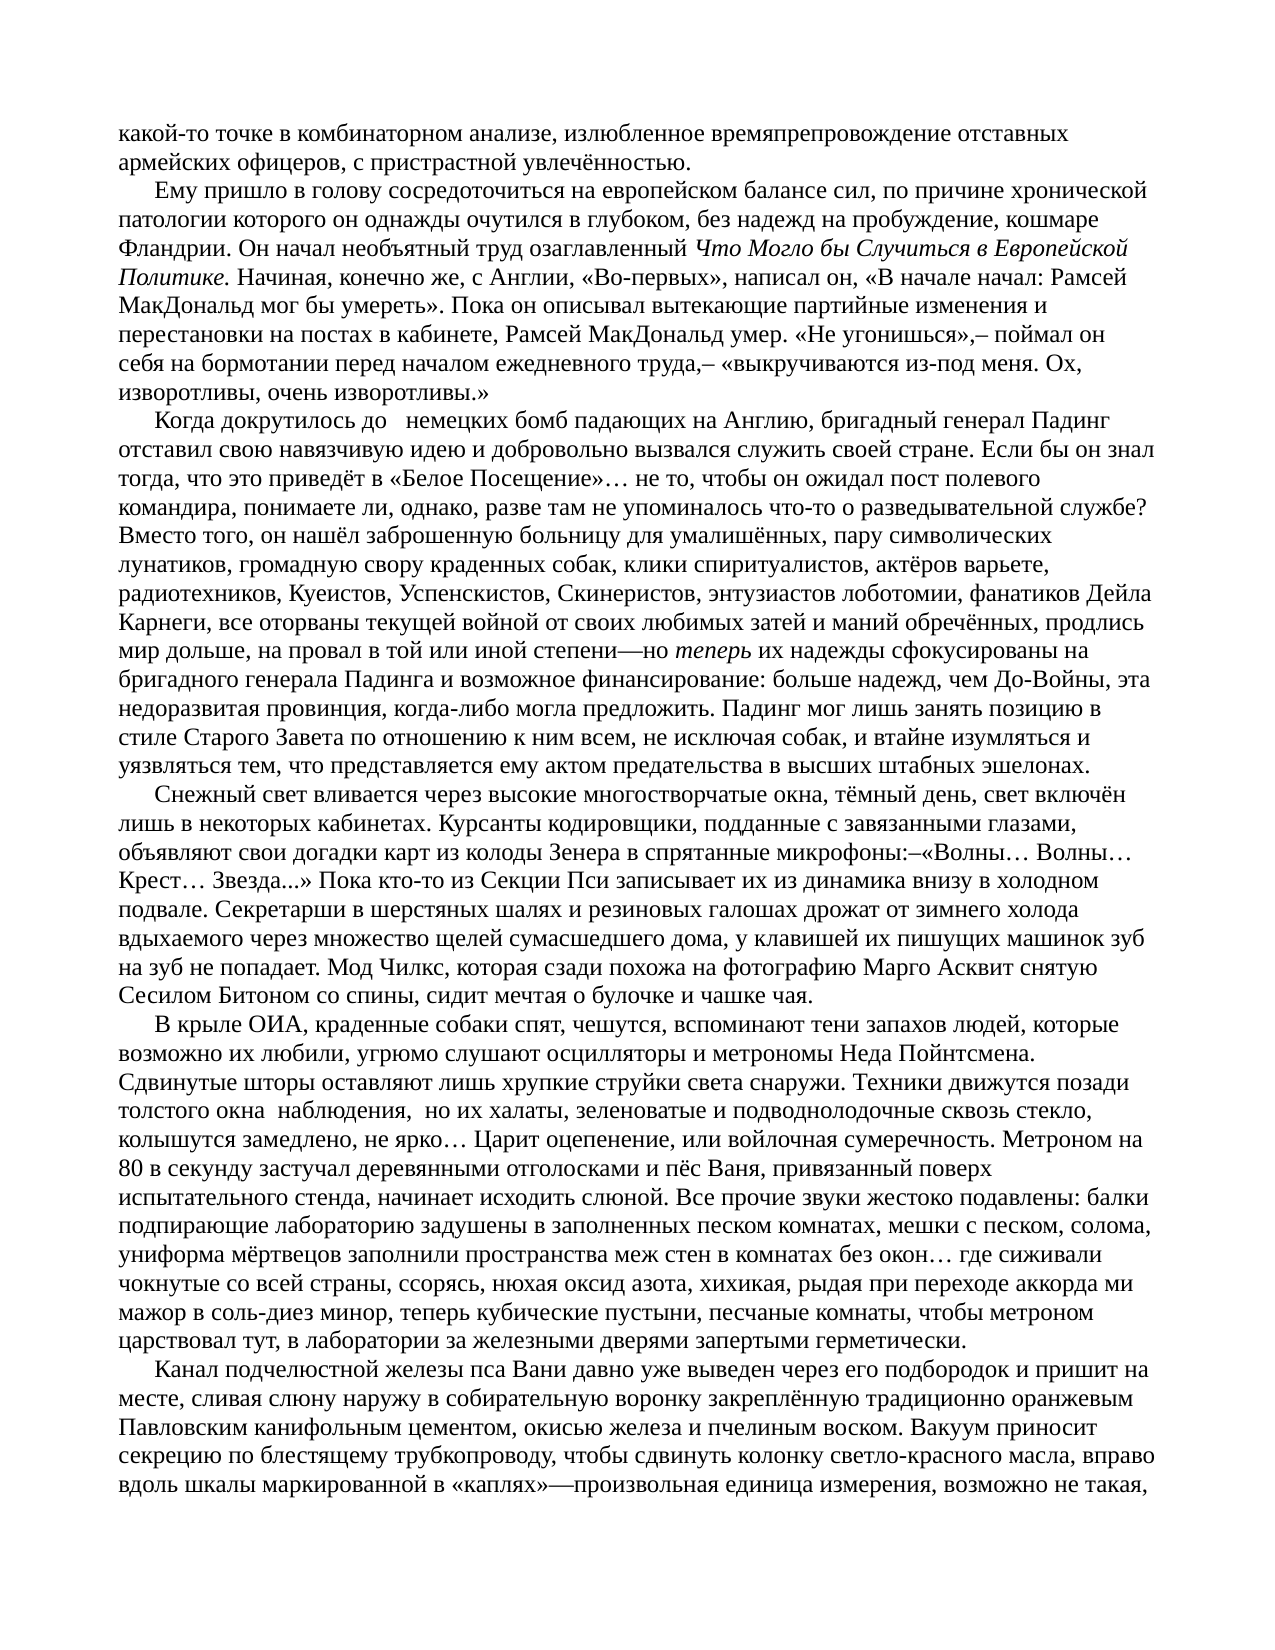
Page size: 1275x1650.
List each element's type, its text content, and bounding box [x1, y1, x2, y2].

text Когда докрутилось до немецких бомб падающих на Англию, бригадный генерал Падинг отставил свою навязчивую идею и добровольно вызвался служить своей стране. Если бы он знал тогда, что это приведёт в «Белое Посещение»… не то, чтобы он ожидал пост полевого командира, понимаете ли, однако, разве там не упоминалось что-то о разведывательной службе? Вместо того, он нашёл заброшенную больницу для умалишённых, пару символических лунатиков, громадную свору краденных собак, клики спиритуалистов, актёров варьете, радиотехников, Куеистов, Успенскистов, Скинеристов, энтузиастов лоботомии, фанатиков Дейла Карнеги, все оторваны текущей войной от своих любимых затей и маний обречённых, продлись мир дольше, на провал в той или иной степени—но теперь их надежды сфокусированы на бригадного генерала Падинга и возможное финансирование: больше надежд, чем До-Войны, эта недоразвитая провинция, когда-либо могла предложить. Падинг мог лишь занять позицию в стиле Старого Завета по отношению к ним всем, не исключая собак, и втайне изумляться и уязвляться тем, что представляется ему актом предательства в высших штабных эшелонах. [118, 406, 1157, 779]
text В крыле ОИА, краденные собаки спят, чешутся, вспоминают тени запахов людей, которые возможно их любили, угрюмо слушают осцилляторы и метрономы Неда Пойнтсмена. Сдвинутые шторы оставляют лишь хрупкие струйки света снаружи. Техники движутся позади толстого окна наблюдения, но их халаты, зеленоватые и подводнолодочные сквозь стекло, колышутся замедлено, не ярко… Царит оцепенение, или войлочная сумеречность. Метроном на 80 в секунду застучал деревянными отголосками и пёс Ваня, привязанный поверх испытательного стенда, начинает исходить слюной. Все прочие звуки жестоко подавлены: балки подпирающие лабораторию задушены в заполненных песком комнатах, мешки с песком, солома, униформа мёртвецов заполнили пространства меж стен в комнатах без окон… где сиживали чокнутые со всей страны, ссорясь, нюхая оксид азота, хихикая, рыдая при переходе аккорда ми мажор в соль-диез минор, теперь кубические пустыни, песчаные комнаты, чтобы метроном царствовал тут, в лаборатории за железными дверями запертыми герметически. [118, 1009, 1157, 1354]
text Ему пришло в голову сосредоточиться на европейском балансе сил, по причине хронической патологии которого он однажды очутился в глубоком, без надежд на пробуждение, кошмаре Фландрии. Он начал необъятный труд озаглавленный Что Могло бы Случиться в Европейской Политике. Начиная, конечно же, с Англии, «Во-первых», написал он, «В начале начал: Рамсей МакДональд мог бы умереть». Пока он описывал вытекающие партийные изменения и перестановки на постах в кабинете, Рамсей МакДональд умер. «Не угонишься»,– поймал он себя на бормотании перед началом ежедневного труда,– «выкручиваются из-под меня. Ох, изворотливы, очень изворотливы.» [118, 176, 1157, 406]
text Снежный свет вливается через высокие многостворчатые окна, тёмный день, свет включён лишь в некоторых кабинетах. Курсанты кодировщики, подданные с завязанными глазами, объявляют свои догадки карт из колоды Зенера в спрятанные микрофоны:–«Волны… Волны… Крест… Звезда...» Пока кто-то из Секции Пси записывает их из динамика внизу в холодном подвале. Секретарши в шерстяных шалях и резиновых галошах дрожат от зимнего холода вдыхаемого через множество щелей сумасшедшего дома, у клавишей их пишущих машинок зуб на зуб не попадает. Мод Чилкс, которая сзади похожа на фотографию Марго Асквит снятую Сесилом Битоном со спины, сидит мечтая о булочке и чашке чая. [118, 779, 1157, 1009]
text Канал подчелюстной железы пса Вани давно уже выведен через его подбородок и пришит на месте, сливая слюну наружу в собирательную воронку закреплённую традиционно оранжевым Павловским канифольным цементом, окисью железа и пчелиным воском. Вакуум приносит секрецию по блестящему трубкопроводу, чтобы сдвинуть колонку светло-красного масла, вправо вдоль шкалы маркированной в «каплях»—произвольная единица измерения, возможно не такая, [118, 1354, 1157, 1498]
text какой-то точке в комбинаторном анализе, излюбленное времяпрепровождение отставных армейских офицеров, с пристрастной увлечённостью. [118, 118, 1157, 176]
